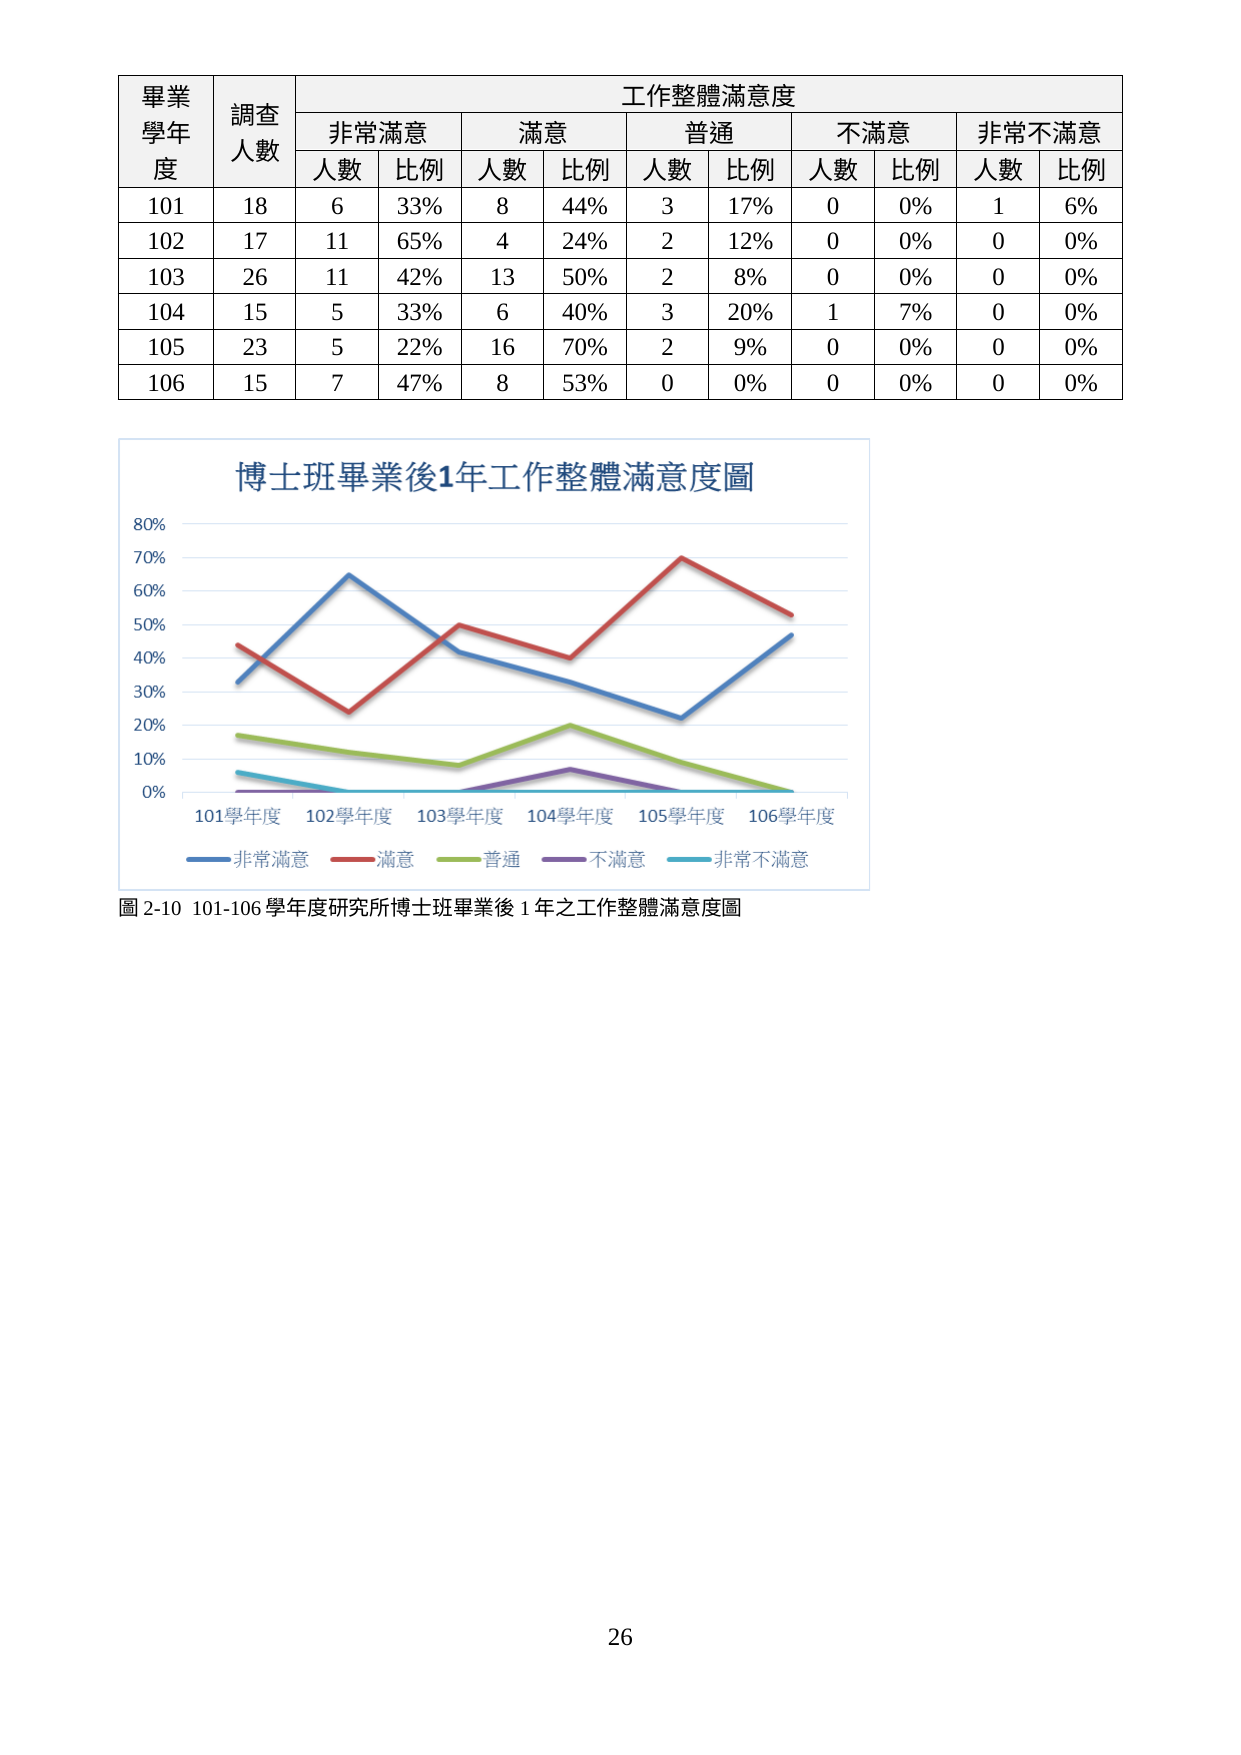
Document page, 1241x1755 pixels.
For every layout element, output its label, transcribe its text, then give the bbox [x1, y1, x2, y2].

table_cell 65% [379, 223, 461, 258]
table_cell 0 [792, 188, 874, 222]
table_cell 5 [296, 294, 378, 328]
table_cell 7% [875, 294, 956, 328]
table_cell 42% [379, 259, 461, 293]
table_cell 比例 [544, 151, 626, 187]
table_cell 50% [544, 259, 626, 293]
table_cell 105 [119, 330, 213, 364]
table_cell 比例 [379, 151, 461, 187]
table_cell 0 [792, 330, 874, 364]
table_cell 普通 [627, 113, 791, 149]
table_cell 6 [296, 188, 378, 222]
table_cell 比例 [709, 151, 791, 187]
table_cell 0 [957, 259, 1039, 293]
table_cell 0 [627, 365, 708, 399]
table_cell 0% [1040, 365, 1122, 399]
table_cell 17 [214, 223, 295, 258]
table_cell 人數 [296, 151, 378, 187]
table_cell 106 [119, 365, 213, 399]
table_cell 18 [214, 188, 295, 222]
table_cell 16 [462, 330, 543, 364]
table_cell 滿意 [462, 113, 626, 149]
table_cell 3 [627, 188, 708, 222]
table_cell 0% [875, 330, 956, 364]
table_cell 20% [709, 294, 791, 328]
table_cell 比例 [875, 151, 956, 187]
table_cell 2 [627, 223, 708, 258]
table_header 調查 人數 [214, 76, 295, 187]
table_cell 40% [544, 294, 626, 328]
table_cell 0% [875, 365, 956, 399]
table_cell 15 [214, 365, 295, 399]
table_cell 8 [462, 188, 543, 222]
table_cell 7 [296, 365, 378, 399]
table_cell 0 [957, 365, 1039, 399]
table_cell 53% [544, 365, 626, 399]
table_cell 15 [214, 294, 295, 328]
table_cell 13 [462, 259, 543, 293]
table_cell 非常滿意 [296, 113, 461, 149]
table_cell 0% [1040, 330, 1122, 364]
table_cell 0 [792, 365, 874, 399]
table_cell 6% [1040, 188, 1122, 222]
table_cell 0 [957, 294, 1039, 328]
table_cell 101 [119, 188, 213, 222]
table_cell 6 [462, 294, 543, 328]
table_cell 24% [544, 223, 626, 258]
table_cell 12% [709, 223, 791, 258]
table_cell 22% [379, 330, 461, 364]
table_cell 1 [792, 294, 874, 328]
table_cell 26 [214, 259, 295, 293]
table_cell 0 [957, 330, 1039, 364]
table_cell 11 [296, 259, 378, 293]
table_cell 0% [1040, 294, 1122, 328]
table_header 工作整體滿意度 [296, 76, 1122, 112]
table_cell 0% [875, 259, 956, 293]
table_cell 8 [462, 365, 543, 399]
table_cell 0% [1040, 223, 1122, 258]
table_cell 0% [1040, 259, 1122, 293]
table_cell 9% [709, 330, 791, 364]
table_cell 非常不滿意 [957, 113, 1122, 149]
table_cell 70% [544, 330, 626, 364]
table_cell 不滿意 [792, 113, 956, 149]
table_cell 23 [214, 330, 295, 364]
table_cell 0 [792, 223, 874, 258]
table_cell 0% [875, 223, 956, 258]
table_cell 人數 [462, 151, 543, 187]
text 圖2-10 101-106學年度研究所博士班畢業後1年之工作整體滿意度圖 [118, 891, 1122, 921]
table_cell 47% [379, 365, 461, 399]
table_cell 44% [544, 188, 626, 222]
table_cell 5 [296, 330, 378, 364]
table_cell 11 [296, 223, 378, 258]
table_cell 0% [709, 365, 791, 399]
table_cell 1 [957, 188, 1039, 222]
table_cell 3 [627, 294, 708, 328]
table_cell 人數 [627, 151, 708, 187]
table_cell 2 [627, 259, 708, 293]
table_cell 17% [709, 188, 791, 222]
table_cell 0% [875, 188, 956, 222]
table_cell 33% [379, 294, 461, 328]
table_cell 人數 [792, 151, 874, 187]
table_header 畢業 學年度 [119, 76, 213, 187]
table_cell 2 [627, 330, 708, 364]
table_cell 33% [379, 188, 461, 222]
table_cell 人數 [957, 151, 1039, 187]
table_cell 103 [119, 259, 213, 293]
table_cell 4 [462, 223, 543, 258]
table_cell 8% [709, 259, 791, 293]
table_cell 0 [957, 223, 1039, 258]
table_cell 102 [119, 223, 213, 258]
table_cell 104 [119, 294, 213, 328]
table_cell 0 [792, 259, 874, 293]
table_cell 比例 [1040, 151, 1122, 187]
